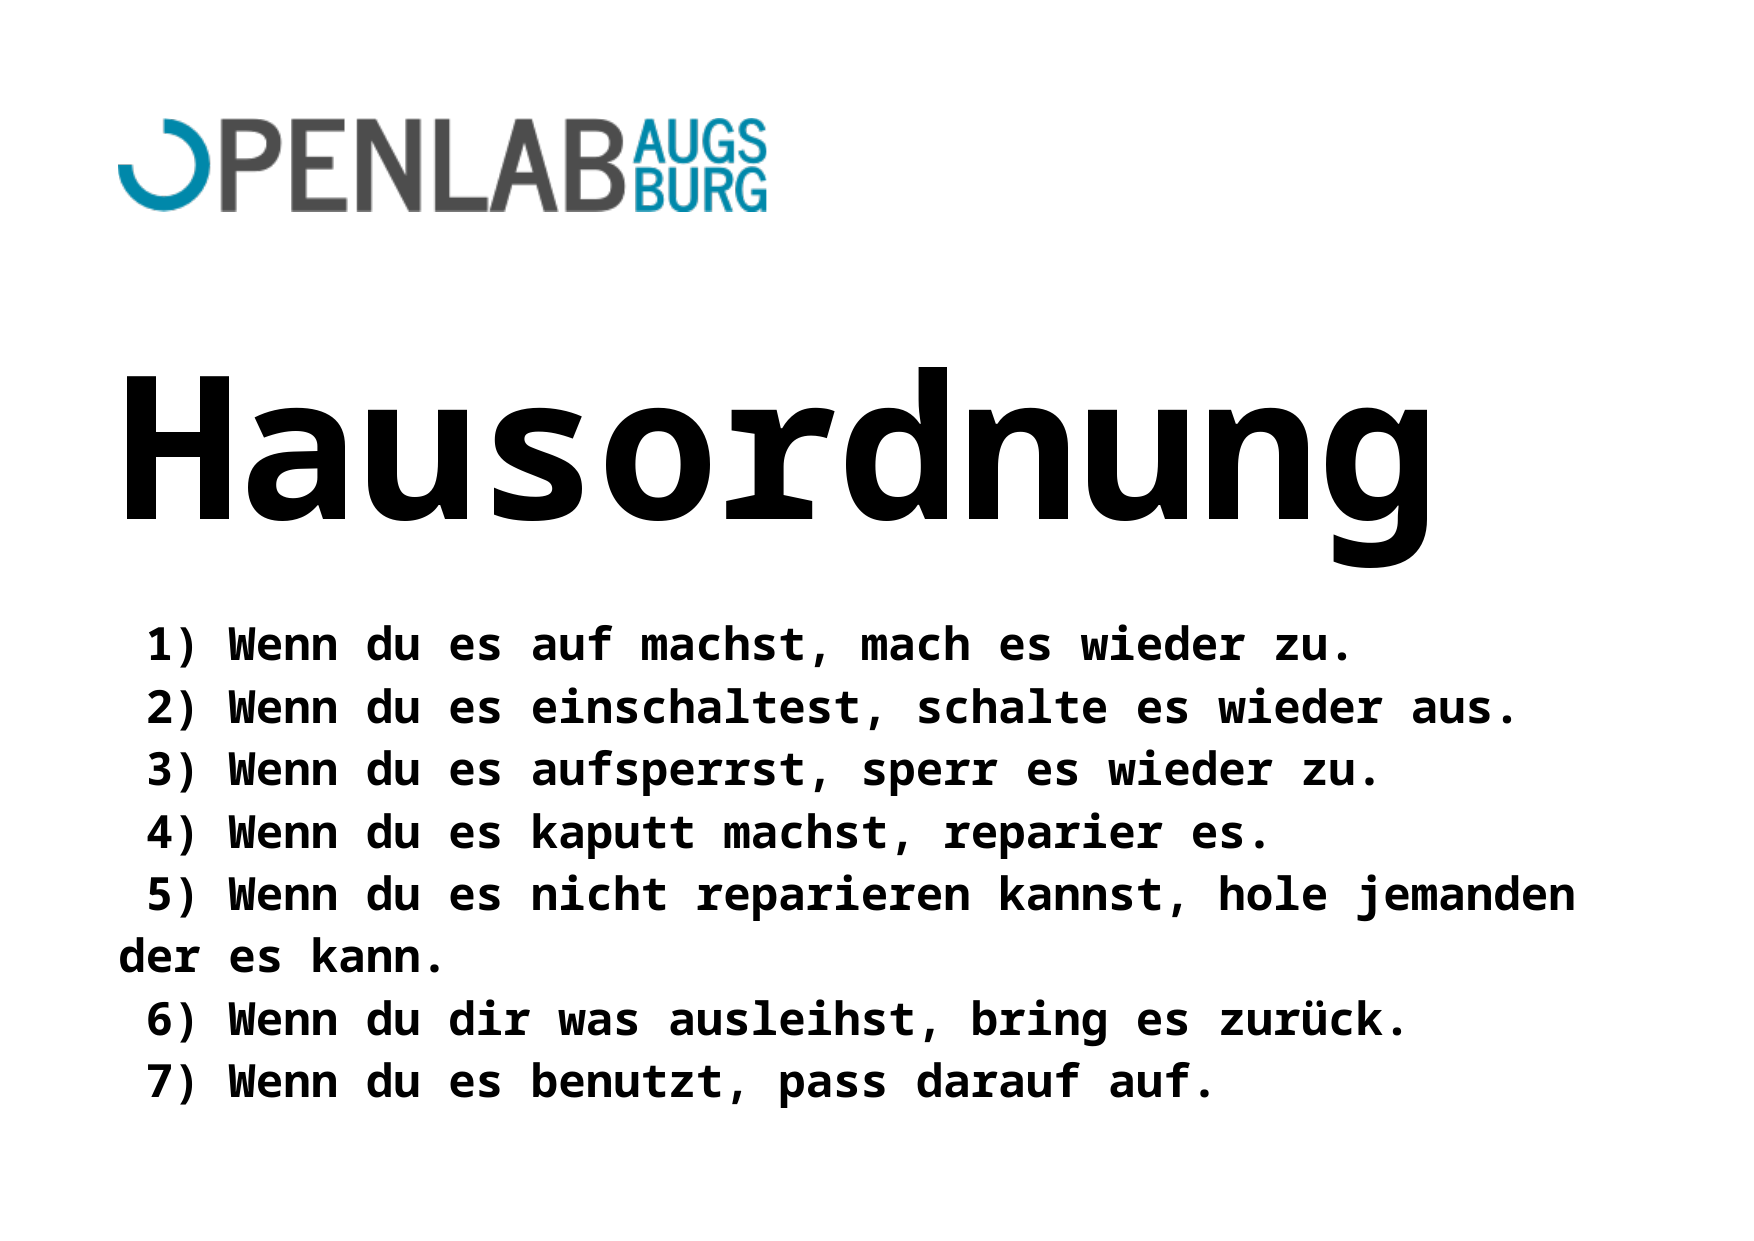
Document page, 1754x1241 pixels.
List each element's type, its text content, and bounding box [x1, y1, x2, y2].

text 6) Wenn du dir was ausleihst, bring es zurück. [118, 986, 1636, 1049]
text 5) Wenn du es nicht reparieren kannst, hole jemanden der es kann. [118, 861, 1636, 986]
picture [118, 118, 767, 212]
text 7) Wenn du es benutzt, pass darauf auf. [118, 1049, 1636, 1111]
text 4) Wenn du es kaputt machst, reparier es. [118, 799, 1636, 861]
text 1) Wenn du es auf machst, mach es wieder zu. [118, 612, 1636, 674]
text 2) Wenn du es einschaltest, schalte es wieder aus. [118, 674, 1636, 737]
text Hausordnung [118, 305, 1636, 578]
text 3) Wenn du es aufsperrst, sperr es wieder zu. [118, 737, 1636, 799]
